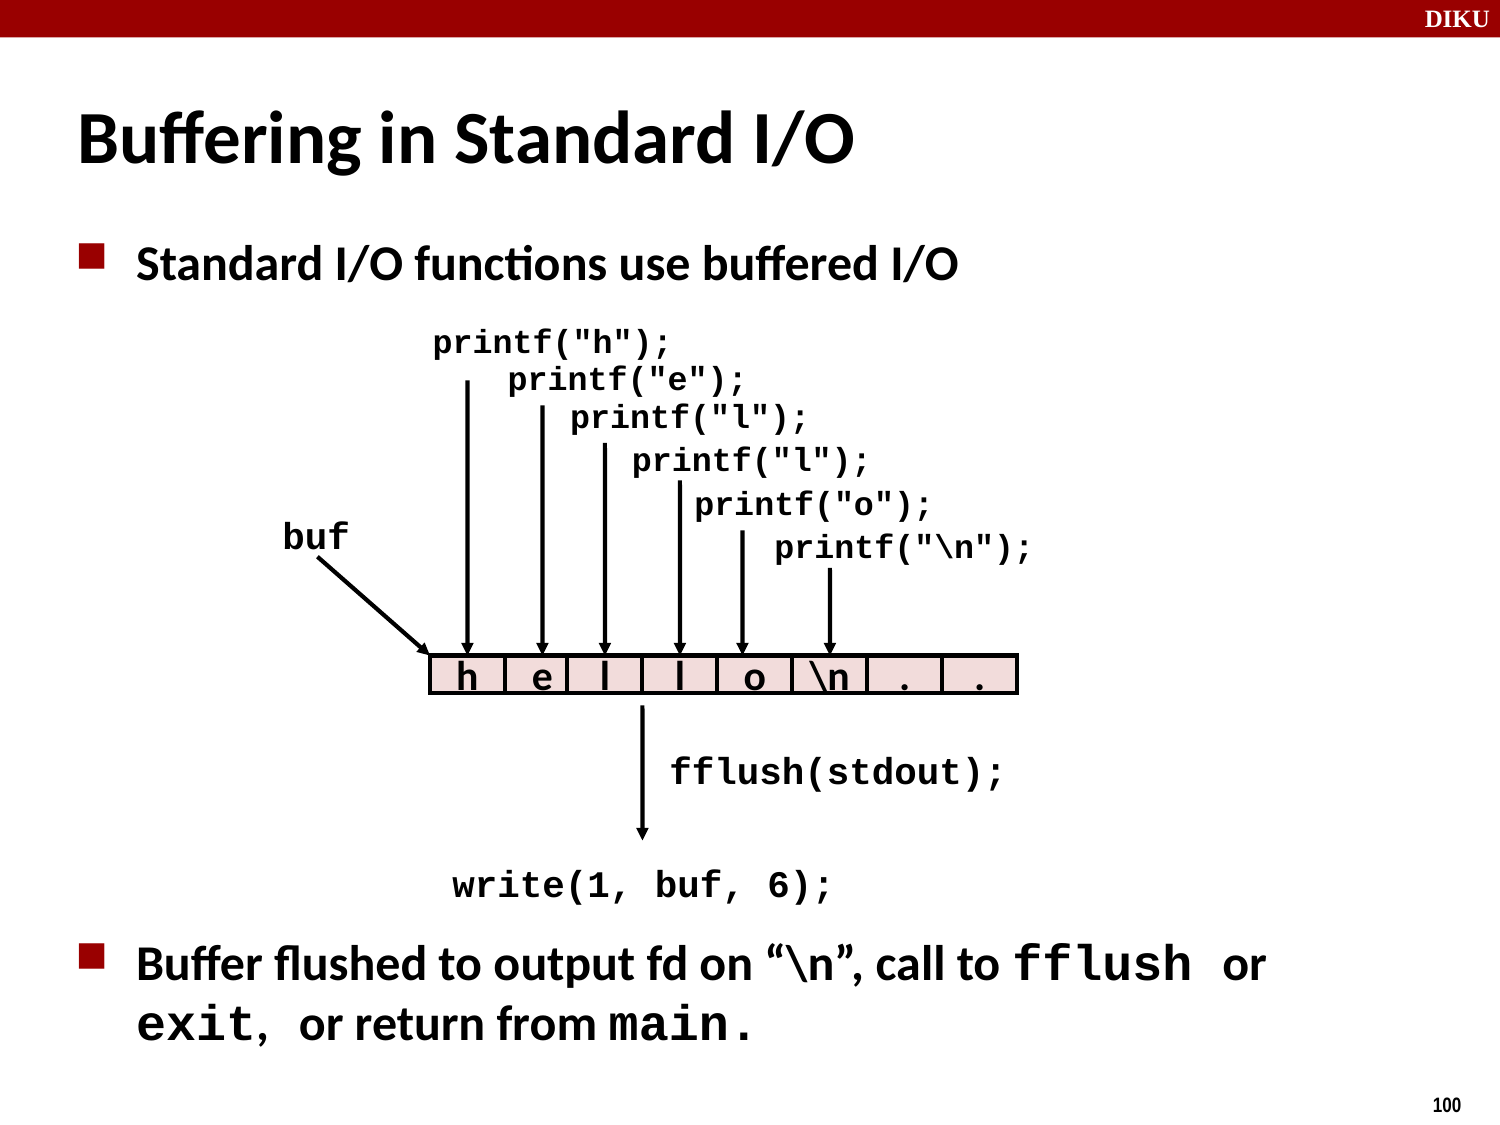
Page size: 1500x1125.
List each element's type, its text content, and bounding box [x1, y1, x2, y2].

text_box printf("\n"); [759, 517, 1050, 573]
text_box h [429, 655, 504, 693]
text_box printf("o"); [679, 475, 950, 530]
text_box . [942, 655, 1018, 693]
text_box fflush(stdout); [654, 739, 1022, 800]
text_box l [642, 655, 717, 693]
text_box Buffering in Standard I/O [62, 71, 1308, 197]
text_box \n [792, 655, 867, 693]
text_box printf("l"); [555, 387, 826, 443]
text_box l [567, 655, 642, 693]
text_box printf("h"); [417, 312, 688, 368]
text_box write(1, buf, 6); [437, 852, 850, 912]
text_box o [717, 655, 792, 693]
text_box printf("l"); [617, 430, 887, 486]
text_box printf("e"); [492, 349, 763, 405]
text_box Standard I/O functions use buffered I/O Buffer flushed to output fd on “\n”, call to fflush or exit, or return from main. [65, 223, 1361, 1088]
text_box buf [267, 504, 365, 565]
text_box . [867, 655, 942, 693]
text_box e [504, 655, 567, 693]
